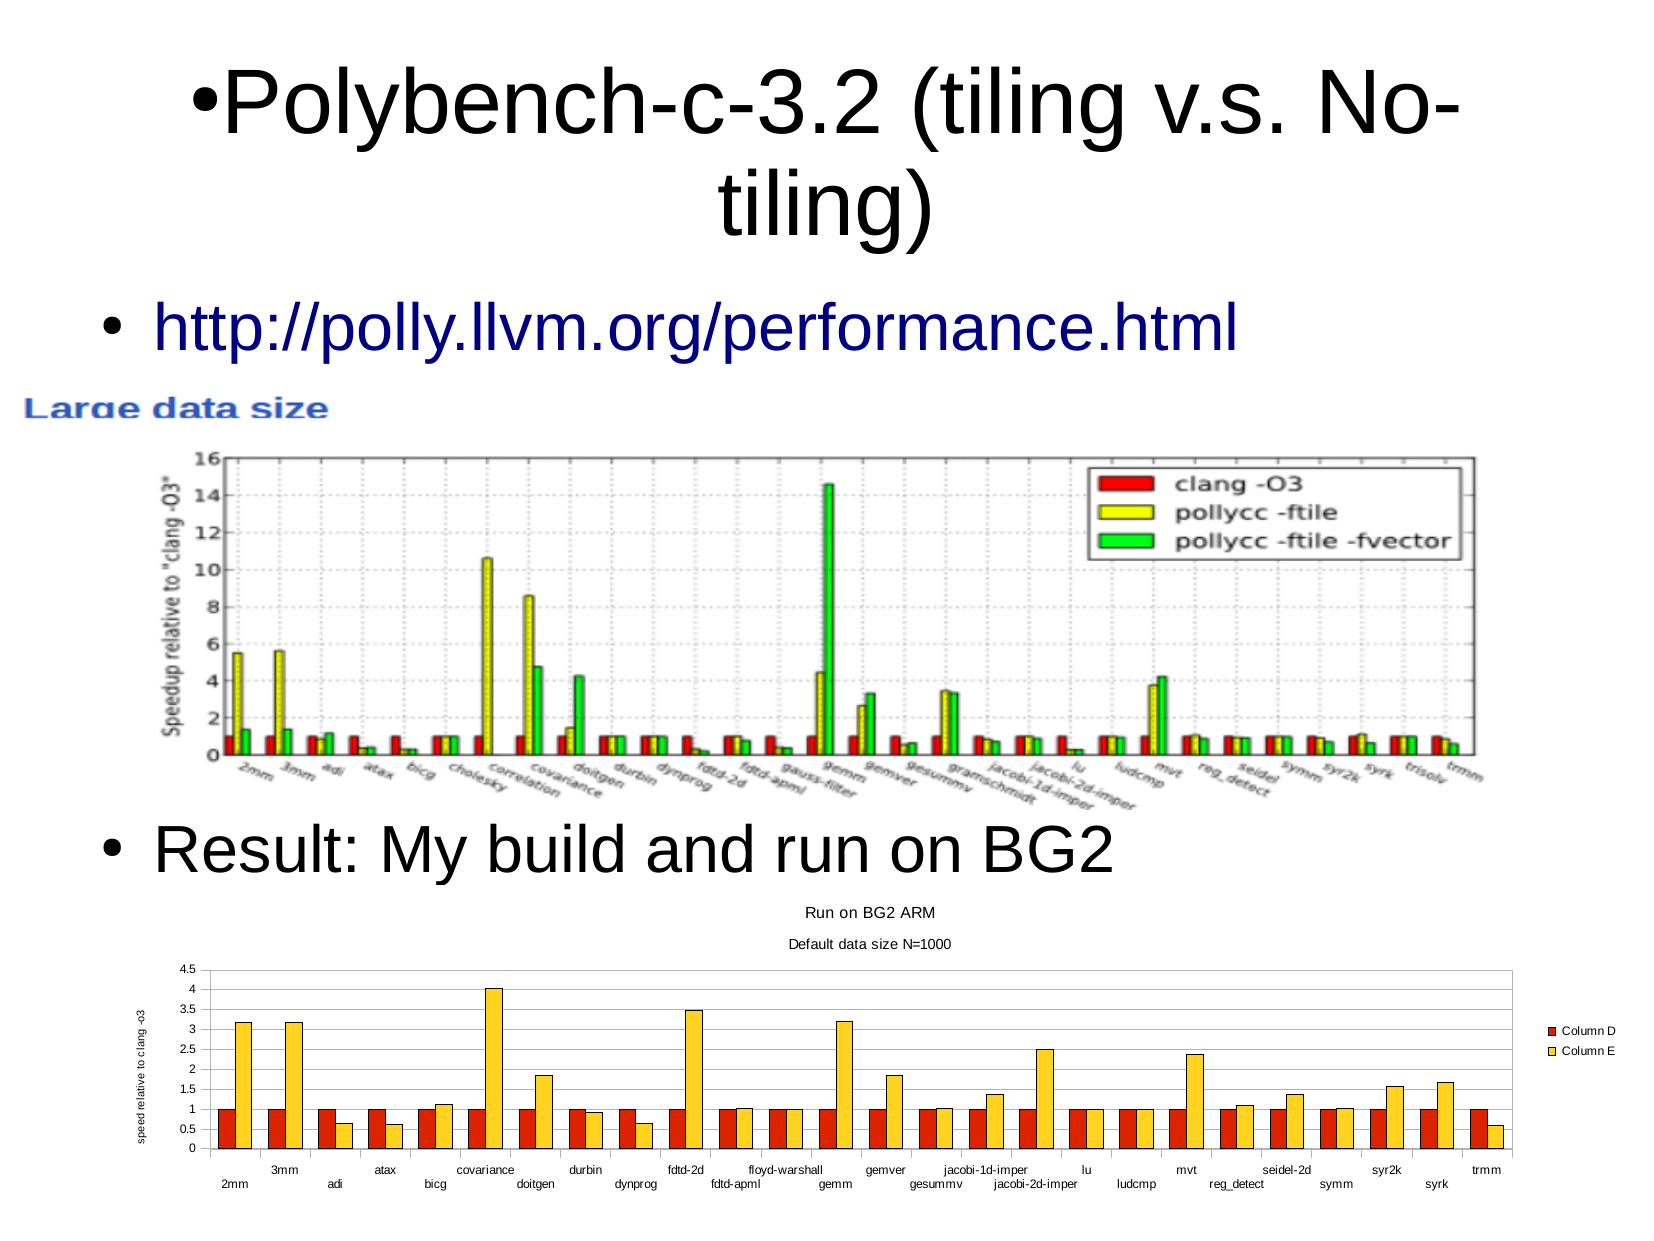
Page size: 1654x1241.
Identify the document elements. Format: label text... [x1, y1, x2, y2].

picture [0, 380, 1516, 811]
title Polybench-c-3.2 (tiling v.s. No-tiling) [82, 49, 1571, 257]
list http://polly.llvm.org/performance.html Result: My build and run on BG2 [82, 290, 1538, 1010]
chart [105, 885, 1636, 1199]
